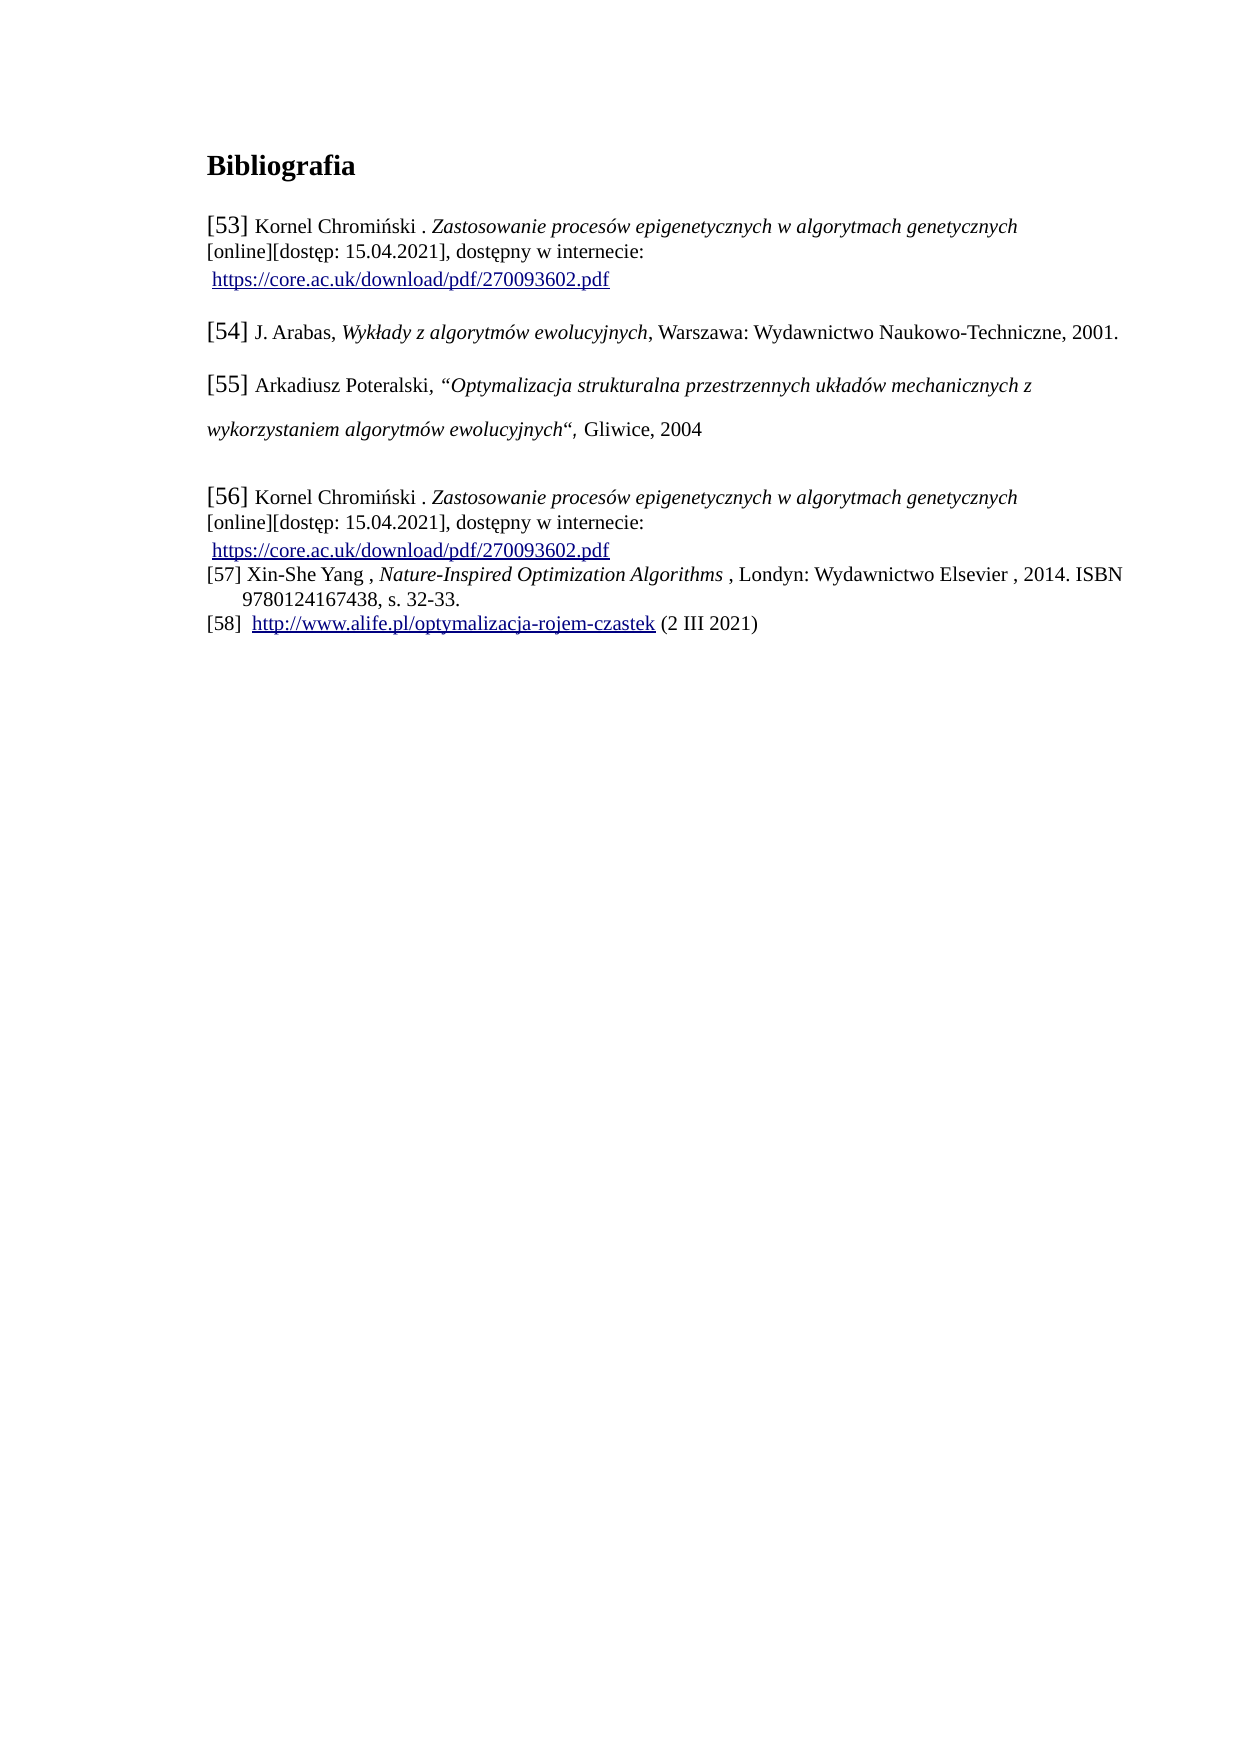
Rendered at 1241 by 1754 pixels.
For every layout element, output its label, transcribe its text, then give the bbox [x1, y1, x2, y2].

text J. Arabas, Wykłady z algorytmów ewolucyjnych, Warszawa: Wydawnictwo Naukowo-Techniczne, 2001. [207, 316, 1146, 345]
text http://www.alife.pl/optymalizacja-rojem-czastek (2 III 2021) [207, 611, 1146, 634]
text Kornel Chromiński . Zastosowanie procesów epigenetycznych w algorytmach genetycznych [online][dostęp: 15.04.2021], dostępny w internecie: https://core.ac.uk/download/pdf/270093602.pdf [207, 211, 1146, 292]
text Kornel Chromiński . Zastosowanie procesów epigenetycznych w algorytmach genetycznych [online][dostęp: 15.04.2021], dostępny w internecie: https://core.ac.uk/download/pdf/270093602.pdf [207, 481, 1146, 562]
text Arkadiusz Poteralski, “Optymalizacja strukturalna przestrzennych układów mechanicznych z wykorzystaniem algorytmów ewolucyjnych“, Gliwice, 2004 [207, 369, 1146, 441]
text Xin-She Yang , Nature-Inspired Optimization Algorithms , Londyn: Wydawnictwo Elsevier , 2014. ISBN 9780124167438, s. 32-33. [207, 562, 1146, 611]
